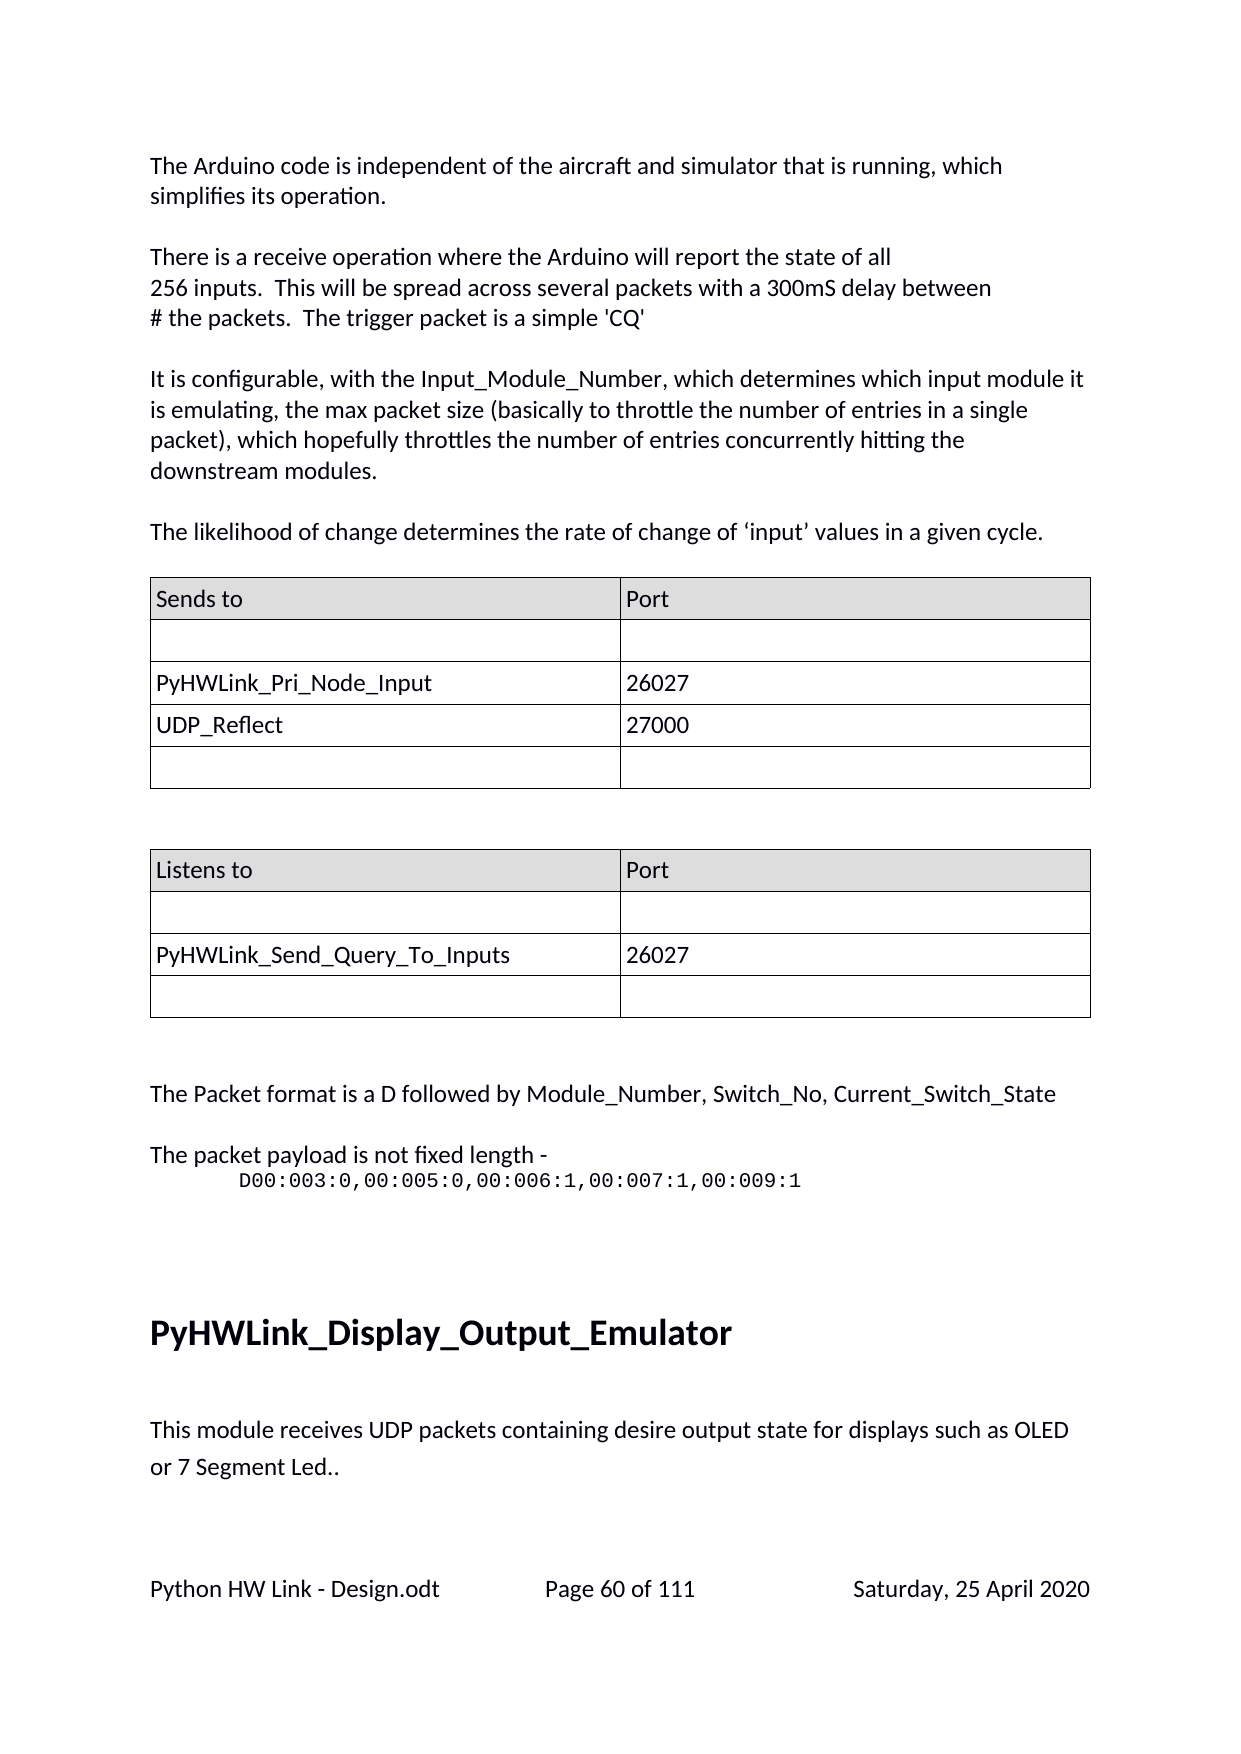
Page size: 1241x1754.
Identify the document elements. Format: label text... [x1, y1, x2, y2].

table_header Sends to [151, 578, 620, 619]
text The likelihood of change determines the rate of change of ‘input’ values in a given cycle. [150, 516, 1090, 547]
text The Packet format is a D followed by Module_Number, Switch_No, Current_Switch_State [150, 1078, 1090, 1109]
table_cell PyHWLink_Send_Query_To_Inputs [151, 934, 620, 975]
text 256 inputs. This will be spread across several packets with a 300mS delay between [150, 272, 1090, 303]
text The Arduino code is independent of the aircraft and simulator that is running, which simplifies its operation. [150, 150, 1090, 211]
text D00:003:0,00:005:0,00:006:1,00:007:1,00:009:1 [150, 1170, 1090, 1193]
text The packet payload is not fixed length - [150, 1139, 1090, 1170]
table_cell [151, 747, 620, 788]
table_cell [151, 892, 620, 933]
table_cell [151, 620, 620, 661]
subtitle PyHWLink_Display_Output_Emulator [150, 1309, 1090, 1355]
text There is a receive operation where the Arduino will report the state of all [150, 242, 1090, 272]
table_cell [621, 892, 1090, 933]
table_cell UDP_Reflect [151, 705, 620, 746]
text # the packets. The trigger packet is a simple 'CQ' [150, 303, 1090, 333]
text This module receives UDP packets containing desire output state for displays such as OLED or 7 Segment Led.. [150, 1414, 1090, 1481]
table_cell [621, 976, 1090, 1017]
table_cell [621, 620, 1090, 661]
table_cell 27000 [621, 705, 1090, 746]
table_cell 26027 [621, 934, 1090, 975]
table_cell [621, 747, 1090, 788]
text It is configurable, with the Input_Module_Number, which determines which input module it is emulating, the max packet size (basically to throttle the number of entries in a single packet), which hopefully throttles the number of entries concurrently hitting the downstream modules. [150, 364, 1090, 486]
table_header Port [621, 850, 1090, 891]
table_cell PyHWLink_Pri_Node_Input [151, 662, 620, 703]
table_cell 26027 [621, 662, 1090, 703]
table_header Port [621, 578, 1090, 619]
table_header Listens to [151, 850, 620, 891]
table_cell [151, 976, 620, 1017]
